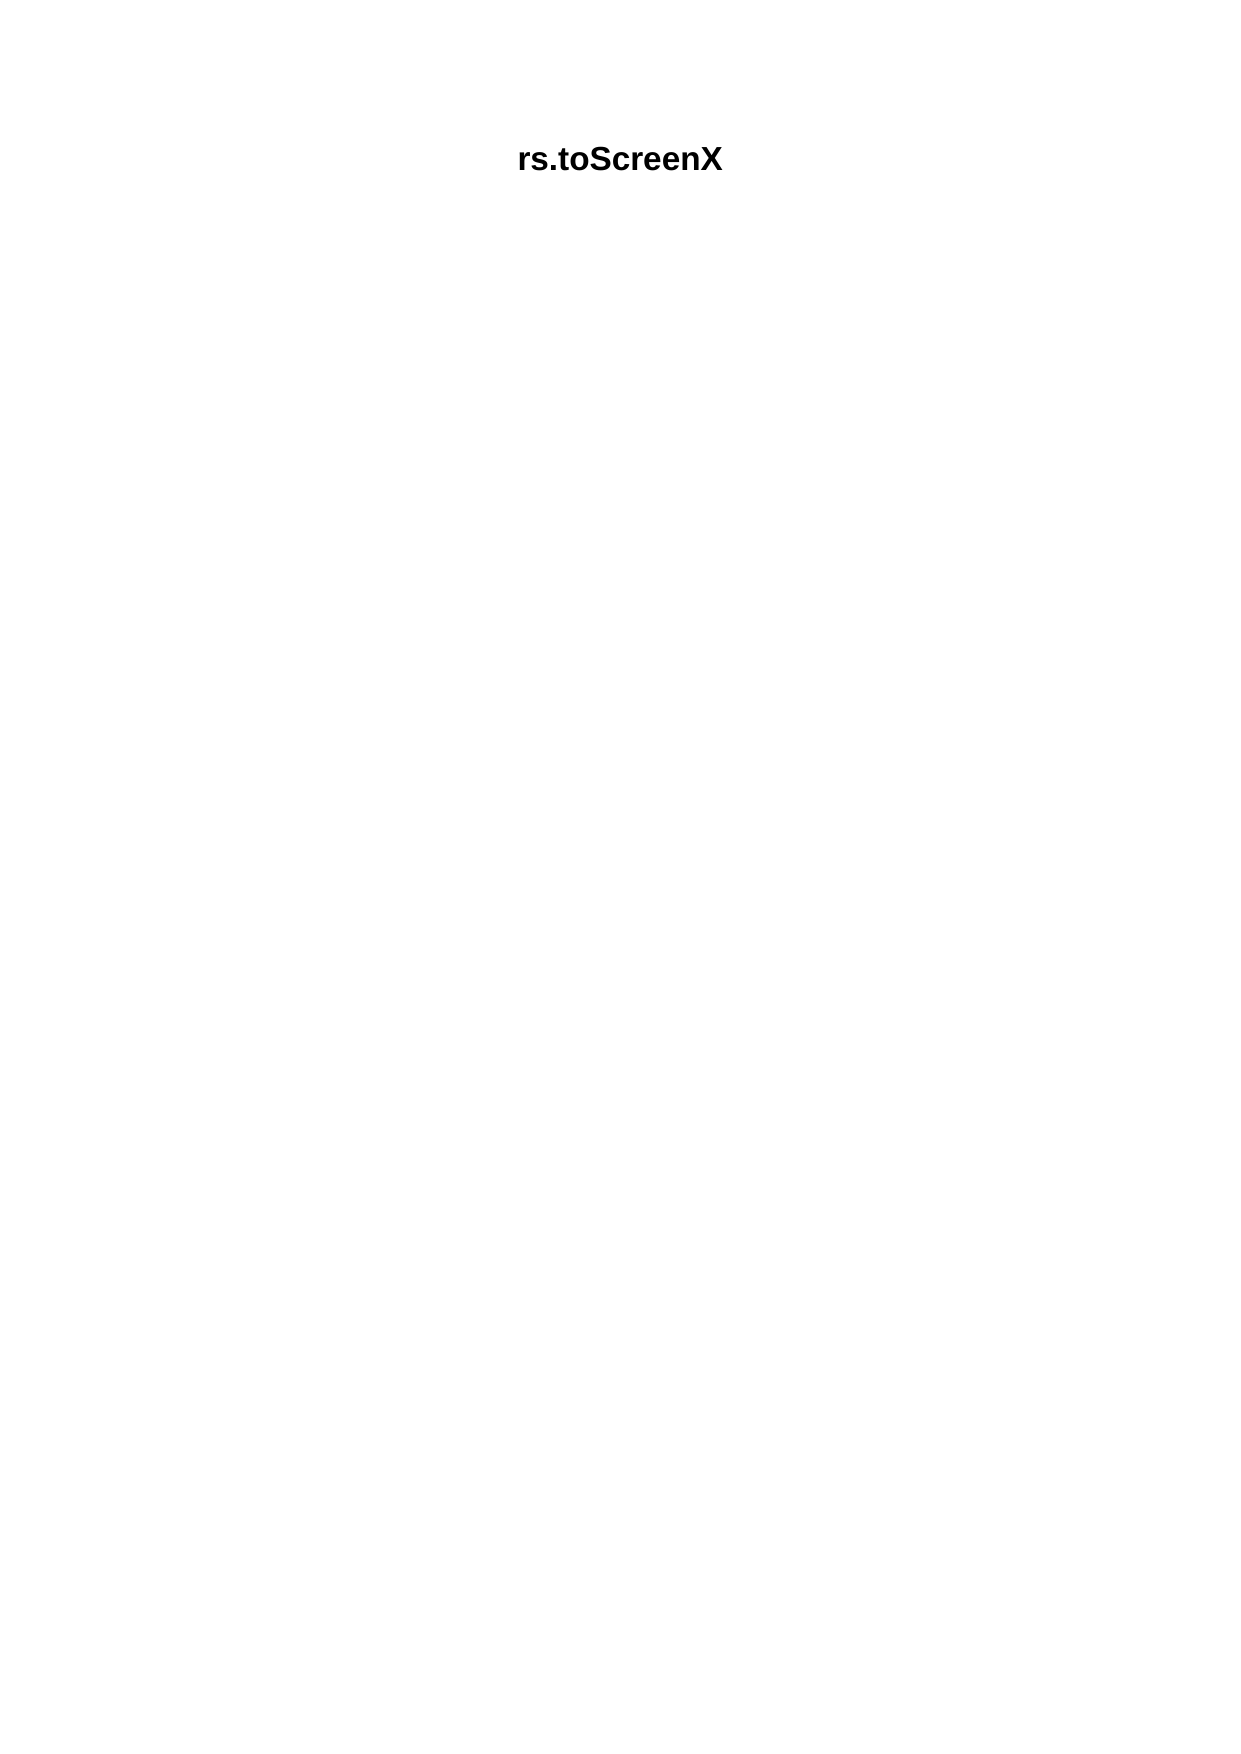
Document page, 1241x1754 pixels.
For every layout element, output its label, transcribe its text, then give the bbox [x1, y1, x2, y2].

subtitle rs.toScreenX [118, 139, 1122, 177]
